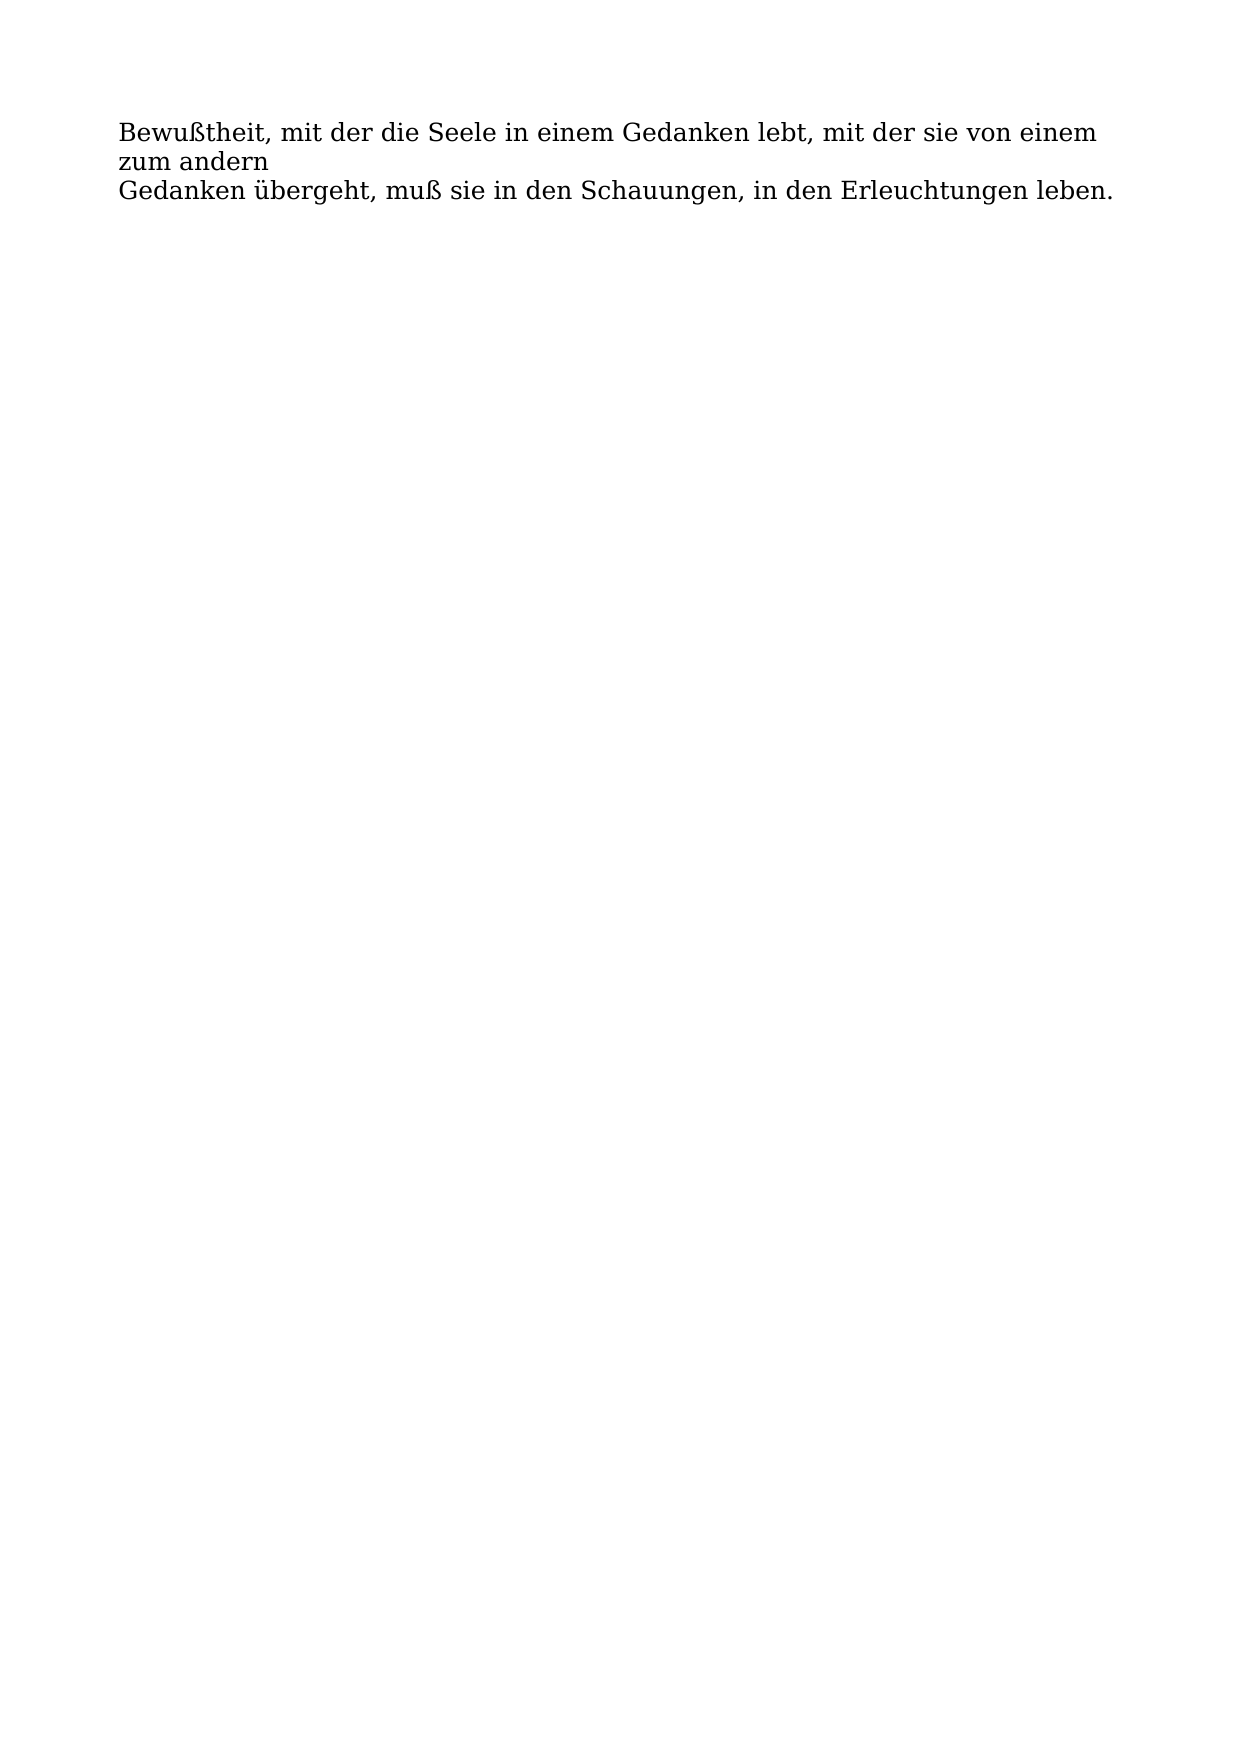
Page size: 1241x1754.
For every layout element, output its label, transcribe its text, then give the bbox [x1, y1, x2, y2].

text Gedanken übergeht, muß sie in den Schauungen, in den Erleuchtungen leben. [118, 176, 1122, 206]
text Bewußtheit, mit der die Seele in einem Gedanken lebt, mit der sie von einem zum andern [118, 118, 1122, 176]
